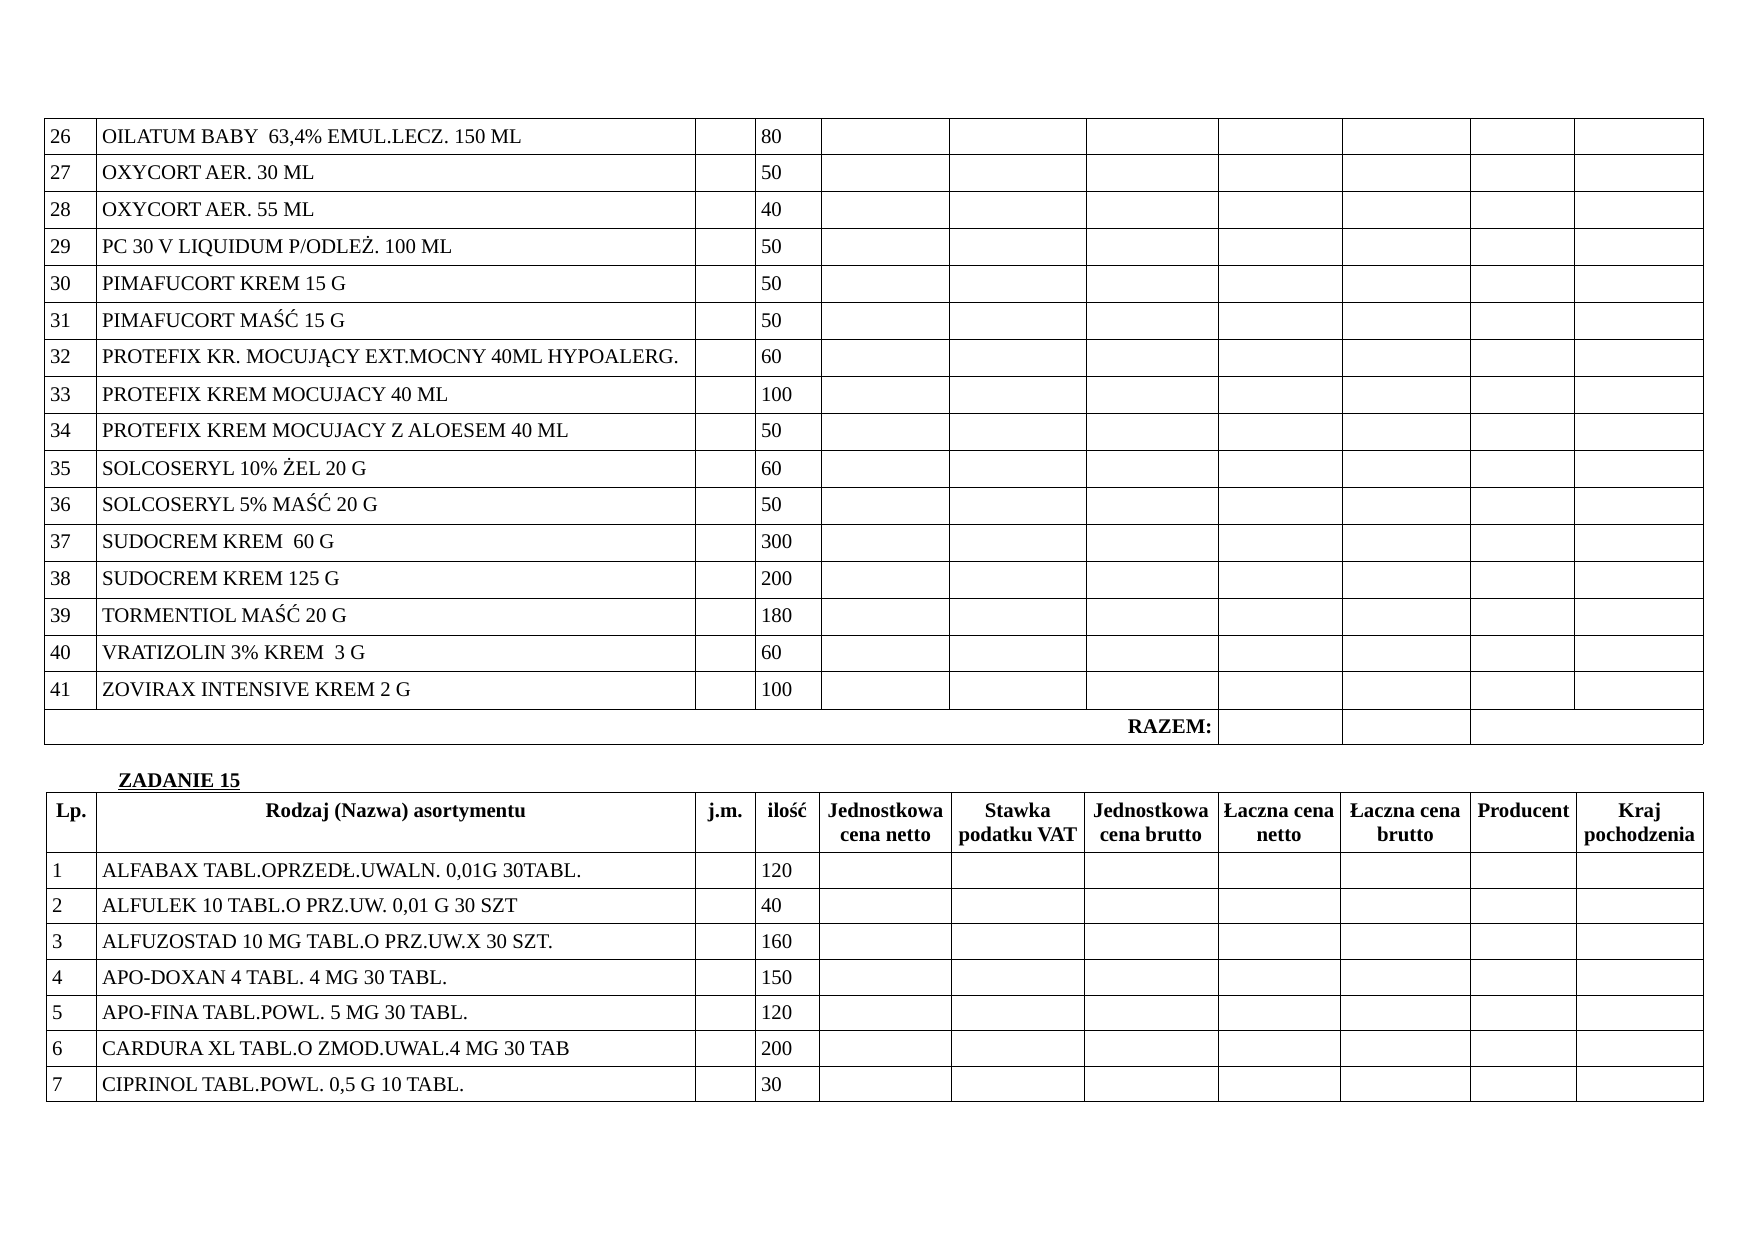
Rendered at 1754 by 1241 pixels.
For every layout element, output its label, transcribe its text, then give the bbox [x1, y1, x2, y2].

table_cell [950, 599, 1086, 634]
table_header Rodzaj (Nazwa) asortymentu [97, 793, 695, 852]
table_cell [950, 377, 1086, 413]
table_cell [1219, 1031, 1340, 1066]
table_cell 30 [45, 266, 96, 302]
table_cell [950, 488, 1086, 523]
table_cell [696, 414, 755, 449]
table_cell 37 [45, 525, 96, 561]
table_cell [1575, 599, 1703, 634]
table_cell 50 [756, 488, 821, 523]
table_cell [696, 192, 755, 228]
table_cell 31 [45, 303, 96, 339]
table_cell [1087, 192, 1218, 228]
table_cell [1577, 1067, 1703, 1101]
table_cell [696, 599, 755, 634]
table_cell [1577, 889, 1703, 923]
table_cell 29 [45, 229, 96, 265]
table_cell ALFABAX TABL.OPRZEDŁ.UWALN. 0,01G 30TABL. [97, 853, 695, 888]
table_cell [1343, 340, 1470, 376]
table_cell [696, 119, 755, 154]
table_cell [1343, 414, 1470, 449]
table_cell [1085, 996, 1218, 1030]
table_cell [822, 192, 949, 228]
table_cell [1471, 340, 1574, 376]
table_cell [696, 889, 755, 923]
table_cell [1341, 960, 1470, 994]
table_cell [950, 451, 1086, 487]
table_cell 180 [756, 599, 821, 634]
table_cell [1219, 960, 1340, 994]
table_header Jednostkowa cena brutto [1085, 793, 1218, 852]
table_cell [950, 672, 1086, 708]
table_cell [696, 562, 755, 597]
table_cell SOLCOSERYL 10% ŻEL 20 G [97, 451, 695, 487]
table_cell 40 [756, 192, 821, 228]
table_cell [1219, 599, 1342, 634]
table_cell [1087, 155, 1218, 191]
table_cell [1471, 488, 1574, 523]
table_header Jednostkowa cena netto [820, 793, 951, 852]
table_cell [950, 229, 1086, 265]
table_cell [1219, 229, 1342, 265]
table_cell [1471, 451, 1574, 487]
table_cell [1085, 1031, 1218, 1066]
table_cell [820, 1031, 951, 1066]
table_cell [822, 266, 949, 302]
table_cell [1471, 1031, 1576, 1066]
table_cell [696, 636, 755, 671]
table_cell [820, 960, 951, 994]
table_cell [1471, 303, 1574, 339]
table_cell [1341, 1067, 1470, 1101]
table_cell [1471, 889, 1576, 923]
table_cell 28 [45, 192, 96, 228]
table_cell [820, 889, 951, 923]
table_cell [1219, 1067, 1340, 1101]
table_cell [822, 488, 949, 523]
table_cell 33 [45, 377, 96, 413]
table_cell RAZEM: [45, 710, 1218, 744]
table_cell [1343, 377, 1470, 413]
table_cell [1471, 1067, 1576, 1101]
table_cell [950, 266, 1086, 302]
table_cell 5 [47, 996, 96, 1030]
table_cell [1219, 451, 1342, 487]
table_cell 50 [756, 155, 821, 191]
table_cell [1577, 1031, 1703, 1066]
table_cell [1087, 562, 1218, 597]
table_cell [696, 1067, 755, 1101]
table_cell [1219, 119, 1342, 154]
table_cell [1343, 155, 1470, 191]
table_cell SUDOCREM KREM 125 G [97, 562, 695, 597]
table_cell [1575, 155, 1703, 191]
table_cell [1575, 562, 1703, 597]
table_cell [1343, 599, 1470, 634]
table_cell 38 [45, 562, 96, 597]
table_cell [1087, 340, 1218, 376]
table_cell [1087, 229, 1218, 265]
table_cell [1471, 636, 1574, 671]
table_cell 300 [756, 525, 821, 561]
table_cell VRATIZOLIN 3% KREM 3 G [97, 636, 695, 671]
table_cell [952, 924, 1084, 959]
table_cell [1219, 303, 1342, 339]
table_cell 26 [45, 119, 96, 154]
table_cell CARDURA XL TABL.O ZMOD.UWAL.4 MG 30 TAB [97, 1031, 695, 1066]
table_cell [950, 636, 1086, 671]
table_header Producent [1471, 793, 1576, 852]
table_cell [950, 155, 1086, 191]
table_cell 40 [756, 889, 819, 923]
table_cell OXYCORT AER. 30 ML [97, 155, 695, 191]
table_cell [696, 525, 755, 561]
table_cell 60 [756, 636, 821, 671]
table_cell [1575, 229, 1703, 265]
table_cell 32 [45, 340, 96, 376]
table_cell [952, 996, 1084, 1030]
table_cell 200 [756, 1031, 819, 1066]
table_cell TORMENTIOL MAŚĆ 20 G [97, 599, 695, 634]
table_cell [1575, 414, 1703, 449]
table_cell [1341, 889, 1470, 923]
table_cell [1343, 192, 1470, 228]
table_cell [1343, 119, 1470, 154]
table_cell 4 [47, 960, 96, 994]
table_cell 80 [756, 119, 821, 154]
table_cell 120 [756, 853, 819, 888]
table_cell [1085, 1067, 1218, 1101]
table_cell [950, 525, 1086, 561]
table_cell [1219, 853, 1340, 888]
table_cell [1575, 266, 1703, 302]
table_cell [696, 266, 755, 302]
table_cell [1087, 672, 1218, 708]
table_cell [1087, 636, 1218, 671]
table_cell [696, 672, 755, 708]
table_cell 200 [756, 562, 821, 597]
table_cell [1219, 340, 1342, 376]
table_cell 30 [756, 1067, 819, 1101]
table_cell 27 [45, 155, 96, 191]
table_cell [1471, 266, 1574, 302]
table_cell [1219, 414, 1342, 449]
table_cell [1471, 377, 1574, 413]
table_cell [822, 377, 949, 413]
table_cell [1219, 377, 1342, 413]
table_cell [1471, 599, 1574, 634]
table_header Lp. [47, 793, 96, 852]
table_cell [1575, 525, 1703, 561]
table_cell [950, 192, 1086, 228]
table_cell [1577, 960, 1703, 994]
table_cell [1219, 525, 1342, 561]
table_cell [950, 562, 1086, 597]
table_cell 50 [756, 266, 821, 302]
table_cell [822, 155, 949, 191]
table_cell 60 [756, 451, 821, 487]
table_cell PROTEFIX KR. MOCUJĄCY EXT.MOCNY 40ML HYPOALERG. [97, 340, 695, 376]
table_cell [1219, 266, 1342, 302]
table_cell [1087, 377, 1218, 413]
table_cell 50 [756, 303, 821, 339]
table_cell ALFULEK 10 TABL.O PRZ.UW. 0,01 G 30 SZT [97, 889, 695, 923]
table_cell [822, 119, 949, 154]
table_cell [1219, 155, 1342, 191]
table_cell [1575, 192, 1703, 228]
table_cell 150 [756, 960, 819, 994]
table_cell PIMAFUCORT KREM 15 G [97, 266, 695, 302]
table_header Kraj pochodzenia [1577, 793, 1703, 852]
table_cell [1471, 119, 1574, 154]
table_cell [950, 119, 1086, 154]
table_cell [820, 924, 951, 959]
table_cell 39 [45, 599, 96, 634]
table_cell [952, 960, 1084, 994]
table_header Stawka podatku VAT [952, 793, 1084, 852]
table_cell [1087, 119, 1218, 154]
table_cell [1343, 710, 1470, 744]
table_cell [696, 996, 755, 1030]
table_cell [696, 960, 755, 994]
table_cell [1471, 562, 1574, 597]
table_cell [1219, 636, 1342, 671]
table_cell [820, 853, 951, 888]
table_cell PIMAFUCORT MAŚĆ 15 G [97, 303, 695, 339]
table_cell [1343, 303, 1470, 339]
table_cell [696, 488, 755, 523]
table_cell PROTEFIX KREM MOCUJACY Z ALOESEM 40 ML [97, 414, 695, 449]
table_cell [1219, 672, 1342, 708]
table_cell [1575, 488, 1703, 523]
table_cell [1471, 414, 1574, 449]
table_cell 100 [756, 672, 821, 708]
table_cell [1087, 266, 1218, 302]
table_cell 1 [47, 853, 96, 888]
table_cell [1575, 340, 1703, 376]
table_cell [1575, 119, 1703, 154]
table_cell [696, 303, 755, 339]
table_cell [822, 599, 949, 634]
table_cell [1343, 562, 1470, 597]
table_cell [952, 889, 1084, 923]
text ZADANIE 15 [118, 768, 1636, 792]
table_cell [1577, 996, 1703, 1030]
table_cell [820, 1067, 951, 1101]
table_header ilość [756, 793, 819, 852]
table_cell [1577, 853, 1703, 888]
table_cell APO-DOXAN 4 TABL. 4 MG 30 TABL. [97, 960, 695, 994]
table_cell APO-FINA TABL.POWL. 5 MG 30 TABL. [97, 996, 695, 1030]
table_cell [952, 853, 1084, 888]
table_cell [820, 996, 951, 1030]
table_cell ZOVIRAX INTENSIVE KREM 2 G [97, 672, 695, 708]
table_cell [1577, 924, 1703, 959]
table_cell [822, 340, 949, 376]
table_cell 60 [756, 340, 821, 376]
table_cell 40 [45, 636, 96, 671]
table_cell ALFUZOSTAD 10 MG TABL.O PRZ.UW.X 30 SZT. [97, 924, 695, 959]
table_cell [1219, 488, 1342, 523]
table_cell [1471, 996, 1576, 1030]
table_cell [1219, 192, 1342, 228]
table_cell [822, 636, 949, 671]
table_cell [1575, 303, 1703, 339]
table_cell [1471, 710, 1703, 744]
table_cell [1343, 525, 1470, 561]
table_cell PC 30 V LIQUIDUM P/ODLEŻ. 100 ML [97, 229, 695, 265]
table_cell [1085, 924, 1218, 959]
table_cell [1085, 889, 1218, 923]
table_cell [696, 340, 755, 376]
table_header Łaczna cena brutto [1341, 793, 1470, 852]
table_cell OILATUM BABY 63,4% EMUL.LECZ. 150 ML [97, 119, 695, 154]
table_cell 100 [756, 377, 821, 413]
table_cell [952, 1067, 1084, 1101]
table_cell [1575, 636, 1703, 671]
table_cell 34 [45, 414, 96, 449]
table_cell [1219, 996, 1340, 1030]
table_cell [696, 155, 755, 191]
table_cell OXYCORT AER. 55 ML [97, 192, 695, 228]
table_cell 2 [47, 889, 96, 923]
table_cell [1219, 924, 1340, 959]
table_cell [1087, 414, 1218, 449]
table_cell [1087, 525, 1218, 561]
table_cell [1085, 853, 1218, 888]
table_cell 41 [45, 672, 96, 708]
table_cell 36 [45, 488, 96, 523]
table_cell [1219, 710, 1342, 744]
table_cell [1471, 960, 1576, 994]
table_cell 3 [47, 924, 96, 959]
table_cell [950, 340, 1086, 376]
table_cell PROTEFIX KREM MOCUJACY 40 ML [97, 377, 695, 413]
table_cell [1087, 599, 1218, 634]
table_cell SOLCOSERYL 5% MAŚĆ 20 G [97, 488, 695, 523]
table_cell [696, 853, 755, 888]
table_cell [1343, 488, 1470, 523]
table_cell [1341, 1031, 1470, 1066]
table_cell [1471, 525, 1574, 561]
table_cell 6 [47, 1031, 96, 1066]
table_cell [822, 303, 949, 339]
table_cell SUDOCREM KREM 60 G [97, 525, 695, 561]
table_cell [1471, 853, 1576, 888]
table_cell [1343, 451, 1470, 487]
table_cell [696, 451, 755, 487]
table_cell [1471, 672, 1574, 708]
table_cell [1219, 889, 1340, 923]
table_cell [1085, 960, 1218, 994]
table_cell [1341, 853, 1470, 888]
table_cell [1341, 924, 1470, 959]
table_cell [822, 672, 949, 708]
table_cell [950, 303, 1086, 339]
table_cell [952, 1031, 1084, 1066]
table_cell [1343, 266, 1470, 302]
table_cell 50 [756, 229, 821, 265]
table_header j.m. [696, 793, 755, 852]
table_cell [822, 229, 949, 265]
table_cell 160 [756, 924, 819, 959]
table_cell 35 [45, 451, 96, 487]
table_cell [1575, 672, 1703, 708]
table_cell [1343, 672, 1470, 708]
table_cell [1087, 488, 1218, 523]
table_cell [1471, 229, 1574, 265]
table_cell 7 [47, 1067, 96, 1101]
table_cell [1343, 229, 1470, 265]
table_cell 50 [756, 414, 821, 449]
table_cell [822, 414, 949, 449]
table_cell [822, 451, 949, 487]
table_cell [1471, 192, 1574, 228]
table_cell [1471, 924, 1576, 959]
table_cell 120 [756, 996, 819, 1030]
table_cell [1575, 377, 1703, 413]
table_cell [1343, 636, 1470, 671]
table_cell [822, 562, 949, 597]
table_header Łaczna cena netto [1219, 793, 1340, 852]
table_cell [1219, 562, 1342, 597]
table_cell [1575, 451, 1703, 487]
table_cell [696, 377, 755, 413]
table_cell CIPRINOL TABL.POWL. 0,5 G 10 TABL. [97, 1067, 695, 1101]
table_cell [1087, 451, 1218, 487]
table_cell [1341, 996, 1470, 1030]
table_cell [696, 229, 755, 265]
table_cell [1471, 155, 1574, 191]
table_cell [1087, 303, 1218, 339]
table_cell [822, 525, 949, 561]
table_cell [696, 1031, 755, 1066]
table_cell [696, 924, 755, 959]
table_cell [950, 414, 1086, 449]
